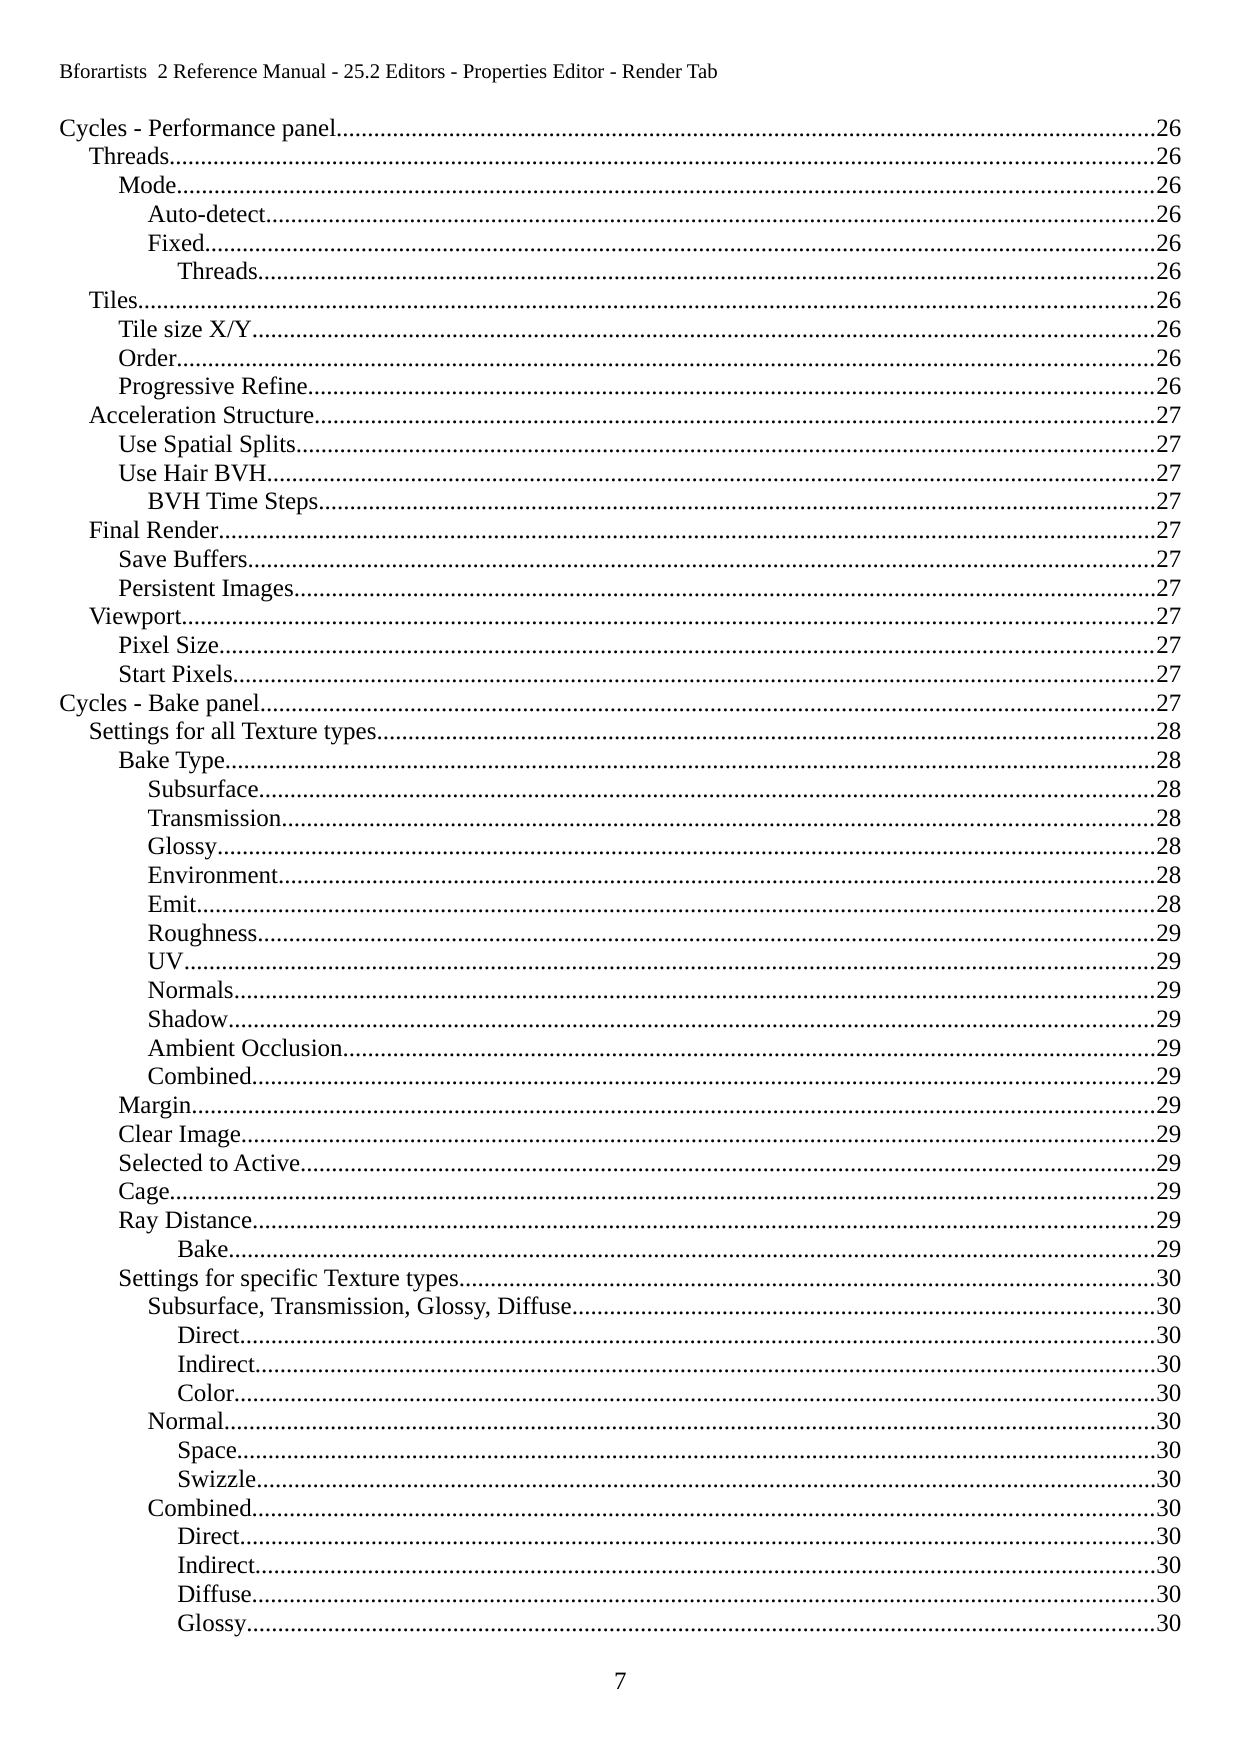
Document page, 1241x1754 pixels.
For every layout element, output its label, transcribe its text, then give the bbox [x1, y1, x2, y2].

text Cage 29 [118, 1176, 1181, 1205]
text Clear Image 29 [118, 1119, 1181, 1148]
text Mode 26 [118, 170, 1181, 199]
text Start Pixels 27 [118, 659, 1181, 688]
text Cycles - Performance panel 26 [59, 113, 1181, 141]
text Progressive Refine 26 [118, 371, 1181, 400]
text Swizzle 30 [177, 1464, 1181, 1493]
text Acceleration Structure 27 [88, 400, 1181, 429]
text BVH Time Steps 27 [147, 486, 1181, 515]
text Direct 30 [177, 1521, 1181, 1550]
text Save Buffers 27 [118, 544, 1181, 573]
text Cycles - Bake panel 27 [59, 688, 1181, 716]
text Threads 26 [88, 141, 1181, 170]
text Use Spatial Splits 27 [118, 429, 1181, 458]
text Fixed 26 [147, 228, 1181, 256]
text Pixel Size 27 [118, 630, 1181, 659]
text Space 30 [177, 1435, 1181, 1464]
text Glossy 28 [147, 831, 1181, 860]
text UV 29 [147, 946, 1181, 975]
text Persistent Images 27 [118, 573, 1181, 601]
text Auto-detect 26 [147, 199, 1181, 228]
text Combined 30 [147, 1493, 1181, 1521]
text Ambient Occlusion 29 [147, 1033, 1181, 1061]
text Settings for all Texture types 28 [88, 716, 1181, 745]
text Use Hair BVH 27 [118, 458, 1181, 486]
text Subsurface, Transmission, Glossy, Diffuse 30 [147, 1291, 1181, 1320]
text Selected to Active 29 [118, 1148, 1181, 1176]
text Diffuse 30 [177, 1579, 1181, 1608]
text Bake Type 28 [118, 745, 1181, 774]
text Emit 28 [147, 889, 1181, 918]
text Color 30 [177, 1378, 1181, 1406]
text Final Render 27 [88, 515, 1181, 544]
text Direct 30 [177, 1320, 1181, 1349]
text Indirect 30 [177, 1550, 1181, 1579]
text Subsurface 28 [147, 774, 1181, 803]
text Environment 28 [147, 860, 1181, 889]
text Settings for specific Texture types 30 [118, 1263, 1181, 1291]
text Tile size X/Y 26 [118, 314, 1181, 343]
text Bake 29 [177, 1234, 1181, 1263]
text Transmission 28 [147, 803, 1181, 831]
text Normals 29 [147, 975, 1181, 1004]
text Ray Distance 29 [118, 1205, 1181, 1234]
text Order 26 [118, 343, 1181, 371]
text Viewport 27 [88, 601, 1181, 630]
text Roughness 29 [147, 918, 1181, 946]
text Shadow 29 [147, 1004, 1181, 1033]
text Indirect 30 [177, 1349, 1181, 1378]
text Combined 29 [147, 1061, 1181, 1090]
text Margin 29 [118, 1090, 1181, 1119]
text Tiles 26 [88, 285, 1181, 314]
text Threads 26 [177, 256, 1181, 285]
text Glossy 30 [177, 1608, 1181, 1636]
text Normal 30 [147, 1406, 1181, 1435]
